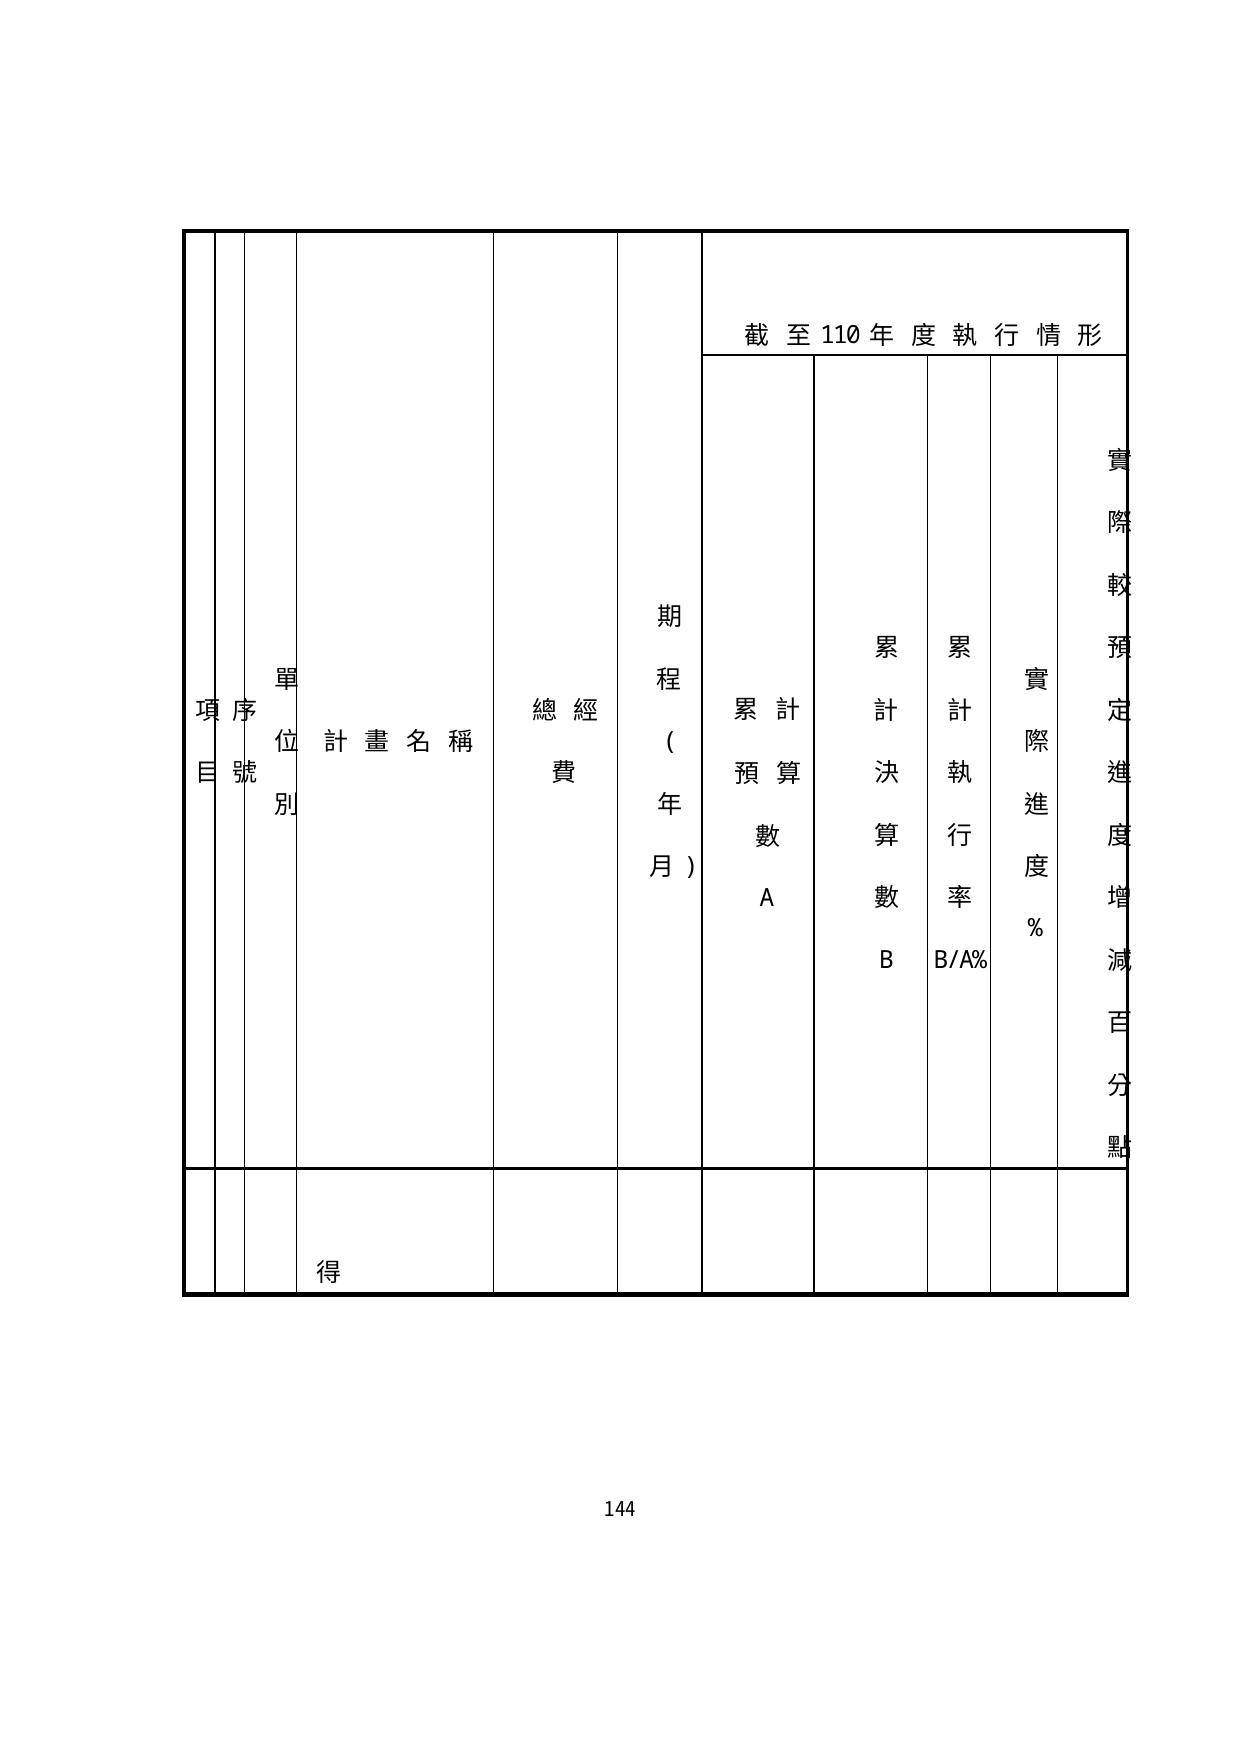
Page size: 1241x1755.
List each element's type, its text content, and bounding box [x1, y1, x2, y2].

table_cell [216, 1170, 244, 1292]
table_cell [815, 1170, 927, 1292]
table_cell [494, 1170, 617, 1292]
table_header 總經費 [494, 233, 617, 1167]
table_cell 實際較預定進度增減百分點 [1058, 356, 1126, 1167]
table_header 序號 [216, 233, 244, 1167]
table_header 項目 [186, 233, 214, 1167]
table_header 期程 (年月) [618, 233, 701, 1167]
table_cell 實際進度% [991, 356, 1057, 1167]
table_cell 累計 決算數 B [815, 356, 927, 1167]
table_cell [703, 1170, 813, 1292]
table_cell [1058, 1170, 1126, 1292]
table_cell 松山機場 [245, 1170, 296, 1292]
table_header 截至110年度執行情形 [703, 233, 1126, 354]
table_cell 累計 預算數 A [703, 356, 813, 1167]
table_cell [991, 1170, 1057, 1292]
table_header 計畫名稱 [297, 233, 493, 1167]
table_cell [618, 1170, 701, 1292]
table_cell 已屆期 計畫 [186, 1170, 214, 1292]
table_cell 得 [297, 1170, 493, 1292]
table_cell [928, 1170, 990, 1292]
table_cell 累計執行率B/A% [928, 356, 990, 1167]
table_header 單位別 [245, 233, 296, 1167]
